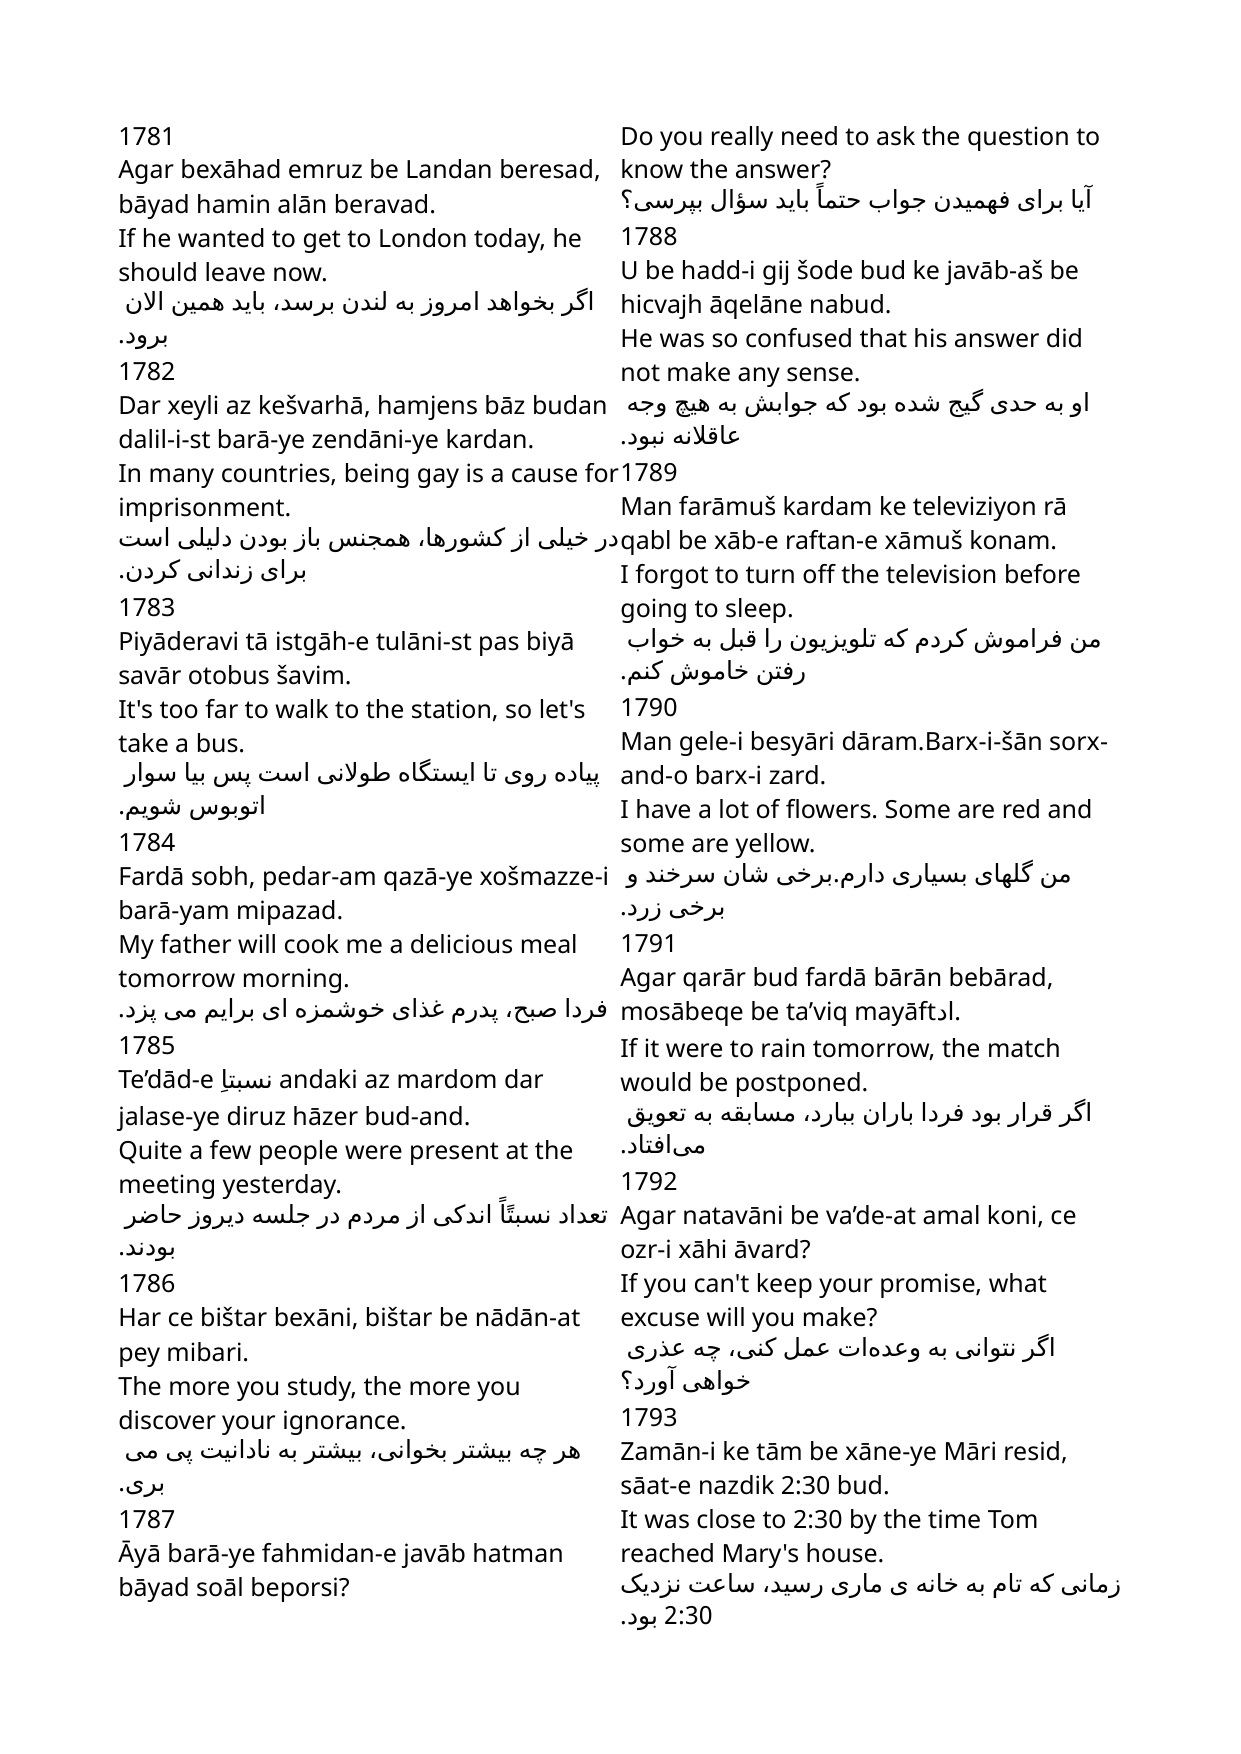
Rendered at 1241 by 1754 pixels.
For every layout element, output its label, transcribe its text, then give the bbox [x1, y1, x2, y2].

text پیاده روی تا ایستگاه طولانی است پس بیا سوار اتوبوس شویم. [118, 759, 620, 825]
text Do you really need to ask the question to know the answer? [620, 118, 1122, 186]
text اگر قرار بود فردا باران ببارد، مسابقه به تعویق می‌افتاد. [620, 1099, 1122, 1164]
text Te’dād-e نسبتاِ andaki az mardom dar jalase‌-ye diruz hāzer bud-and. [118, 1062, 620, 1133]
text Quite a few people were present at the meeting yesterday. [118, 1133, 620, 1201]
text Har ce bištar bexāni, biš‌tar be nādān-at pey mi‌bari. [118, 1300, 620, 1368]
text Man farāmuš kardam ke televiziyon rā qabl be xāb-e raftan-e xāmuš konam. [620, 488, 1122, 557]
text Man gele‌-i besyāri dāram.Barx-i‌-šān sorx‌-and-o barx-i zard. [620, 724, 1122, 792]
text 1782 [118, 354, 620, 388]
text 1791 [620, 925, 1122, 959]
text I have a lot of flowers. Some are red and some are yellow. [620, 792, 1122, 860]
text If he wanted to get to London today, he should leave now. [118, 220, 620, 288]
text If it were to rain tomorrow, the match would be postponed. [620, 1031, 1122, 1099]
text 1790 [620, 690, 1122, 724]
text Āyā barā-ye fahmidan-e javāb hatman bāyad soāl beporsi? [118, 1536, 620, 1604]
text If you can't keep your promise, what excuse will you make? [620, 1266, 1122, 1334]
text من گلهای بسیاری دارم.برخی شان سرخند و برخی زرد. [620, 860, 1122, 925]
text زمانی که تام به خانه ی ماری رسید، ساعت نزدیک 2:30 بود. [620, 1570, 1122, 1635]
text 1786 [118, 1266, 620, 1300]
text اگر نتوانی به وعده‌ات عمل کنی، چه عذری خواهی آورد؟ [620, 1334, 1122, 1399]
text Agar natavāni be va’de‌-at amal koni, ce ozr-i xāhi āvard? [620, 1198, 1122, 1266]
text 1781 [118, 118, 620, 152]
text هر چه بیشتر بخوانی، بیشتر به نادانیت پی می بری. [118, 1436, 620, 1502]
text Zamān-i ke tām be xāne‌-ye Māri resid, sāat-e nazdik 2:30 bud. [620, 1433, 1122, 1502]
text 1789 [620, 454, 1122, 488]
text My father will cook me a delicious meal tomorrow morning. [118, 927, 620, 995]
text Dar xeyli az kešvarhā, hamjens bāz budan dalil-i-st barā-ye zendāni-ye kardan. [118, 388, 620, 456]
text I forgot to turn off the television before going to sleep. [620, 557, 1122, 625]
text It's too far to walk to the station, so let's take a bus. [118, 691, 620, 759]
text من فراموش کردم که تلویزیون را قبل به خواب رفتن خاموش کنم. [620, 625, 1122, 690]
text فردا صبح، پدرم غذای خوشمزه ای برایم می پزد. [118, 995, 620, 1028]
text 1785 [118, 1028, 620, 1062]
text Fardā sobh, pedar-am qazā-ye xošmazze‌-i barā-yam mi‌pazad. [118, 859, 620, 927]
text 1792 [620, 1164, 1122, 1198]
text 1788 [620, 219, 1122, 253]
text 1787 [118, 1502, 620, 1536]
text 1784 [118, 825, 620, 859]
text The more you study, the more you discover your ignorance. [118, 1368, 620, 1436]
text U be hadd-i gij šode bud ke javāb-aš be hicvajh āqelāne nabud. [620, 253, 1122, 321]
text Agar bexāhad emruz be Landan beresad, bāyad hamin alān beravad. [118, 152, 620, 220]
text اگر بخواهد امروز به لندن برسد، باید همین الان برود. [118, 288, 620, 354]
text 1793 [620, 1399, 1122, 1433]
text Piyāderavi tā istgāh-e tulāni-st pas biyā savār otobus šavim. [118, 623, 620, 691]
text He was so confused that his answer did not make any sense. [620, 321, 1122, 389]
text It was close to 2:30 by the time Tom reached Mary's house. [620, 1502, 1122, 1570]
text در خیلی از کشورها، همجنس باز بودن دلیلی است برای زندانی کردن. [118, 524, 620, 589]
text 1783 [118, 589, 620, 623]
text او به حدی گیج شده بود که جوابش به هیچ وجه عاقلانه نبود. [620, 389, 1122, 454]
text آیا برای فهمیدن جواب حتماً باید سؤال بپرسی؟ [620, 186, 1122, 219]
text تعداد نسبتًاً اندکی از مردم در جلسه دیروز حاضر بودند. [118, 1201, 620, 1266]
text In many countries, being gay is a cause for imprisonment. [118, 456, 620, 524]
text Agar qarār bud fardā bārān bebārad, mosābeqe be ta’viq mayāftاد. [620, 959, 1122, 1031]
